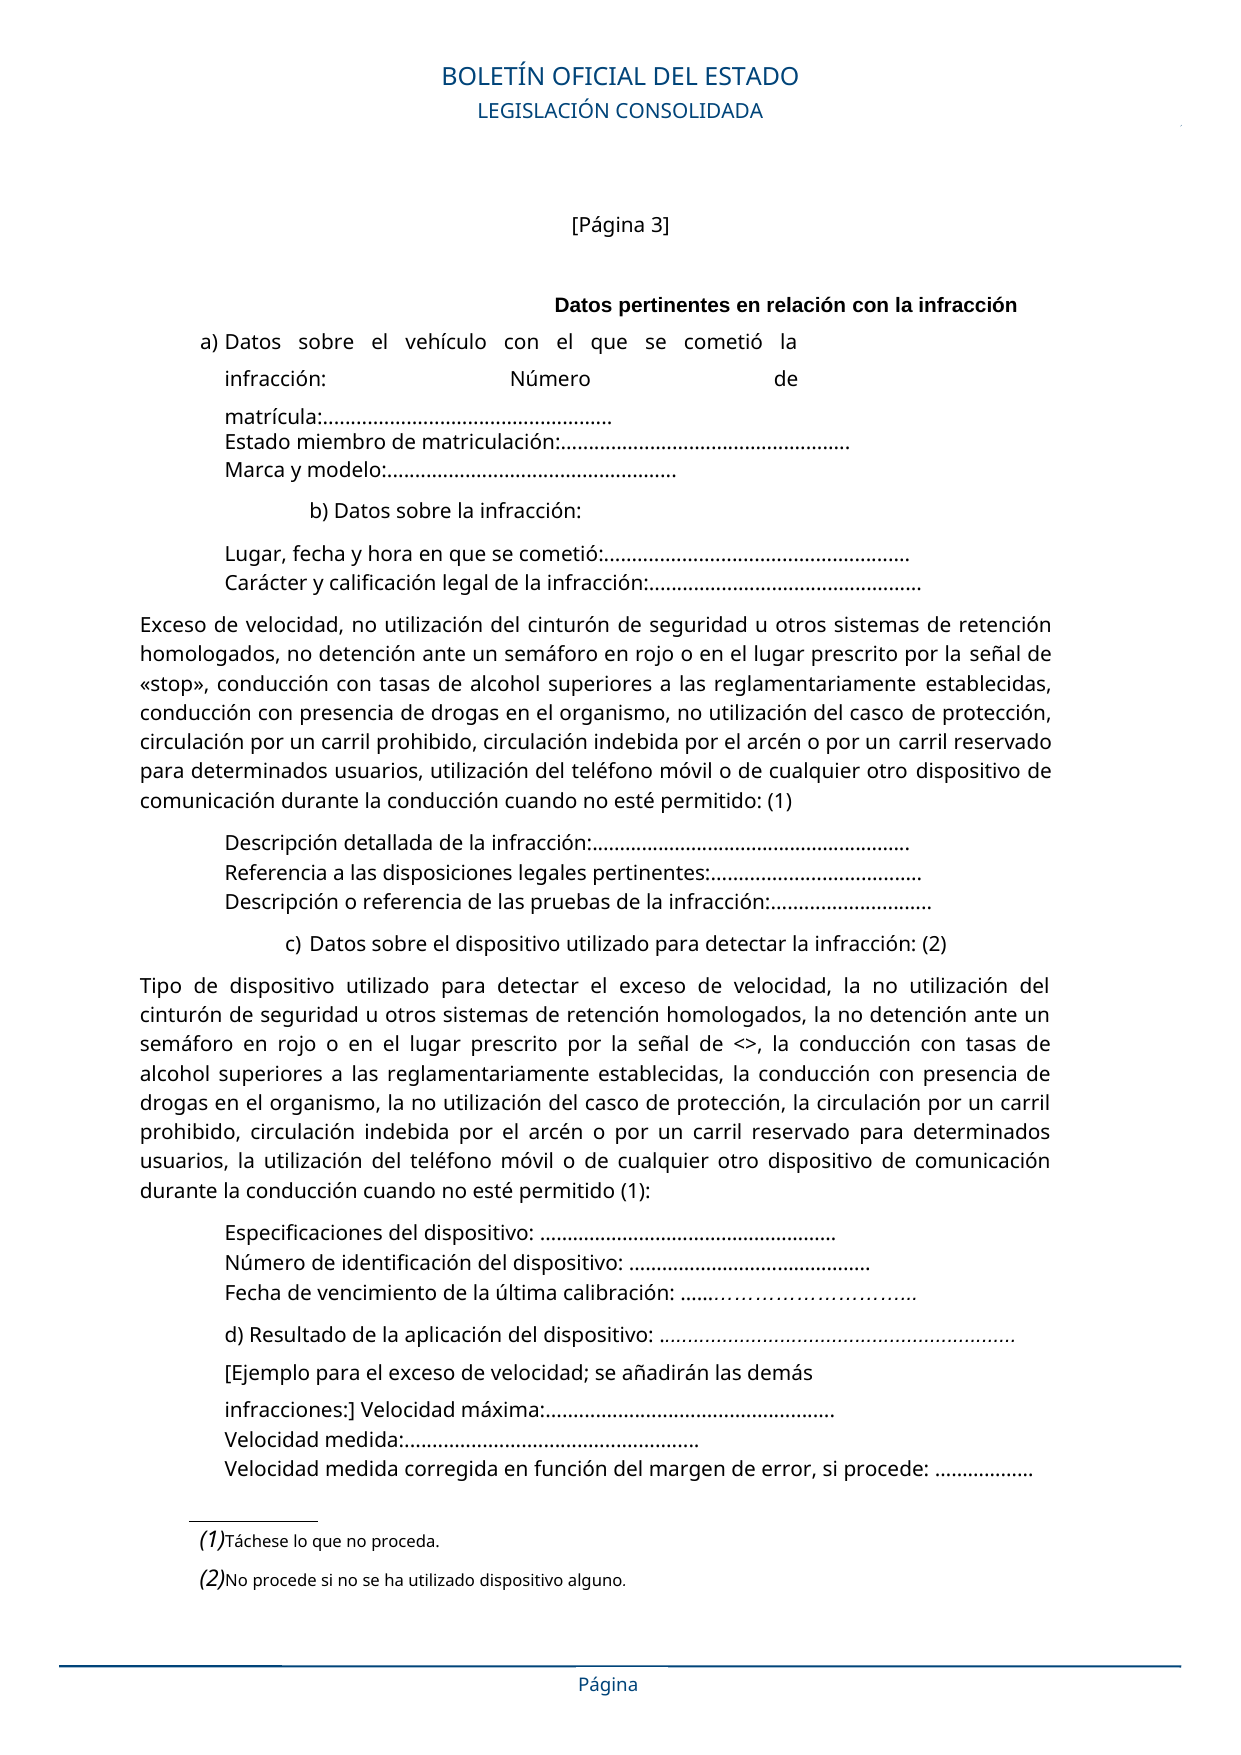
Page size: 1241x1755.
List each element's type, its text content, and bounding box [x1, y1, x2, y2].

list Táchese lo que no proceda. [199, 1523, 1184, 1554]
text Tipo de dispositivo utilizado para detectar el exceso de velocidad, la no utilización del cinturón de seguridad u otros sistemas de retención homologados, la no detención ante un semáforo en rojo o en el lugar prescrito por la señal de <>, la conducción con tasas de alcohol superiores a las reglamentariamente establecidas, la conducción con presencia de drogas en el organismo, la no utilización del casco de protección, la circulación por un carril prohibido, circulación indebida por el arcén o por un carril reservado para determinados usuarios, la utilización del teléfono móvil o de cualquier otro dispositivo de comunicación durante la conducción cuando no esté permitido (1): [139, 971, 1052, 1204]
text Descripción o referencia de las pruebas de la infracción:............................. [224, 887, 1184, 916]
text Referencia a las disposiciones legales pertinentes:...................................... [224, 858, 1184, 886]
text Carácter y calificación legal de la infracción:................................................. [224, 568, 1184, 597]
text Lugar, fecha y hora en que se cometió:....................................................... [224, 539, 1184, 567]
text Velocidad medida corregida en función del margen de error, si procede: ……………… [224, 1454, 1184, 1483]
text Número de identificación del dispositivo: …………………………………….. [224, 1248, 1184, 1276]
text Descripción detallada de la infracción:.......................................................... [224, 828, 1184, 857]
text Especificaciones del dispositivo: ……………………………………………… [224, 1218, 1184, 1247]
subtitle Datos pertinentes en relación con la infracción [388, 293, 1184, 317]
text Velocidad medida:..................................................... [224, 1425, 1184, 1453]
list No procede si no se ha utilizado dispositivo alguno. [199, 1562, 1184, 1593]
list Datos sobre la infracción: [309, 497, 1184, 525]
text Estado miembro de matriculación:.................................................... [224, 432, 1184, 454]
text d) Resultado de la aplicación del dispositivo: .............................................................. [224, 1321, 1184, 1349]
text Fecha de vencimiento de la última calibración: ……………………………... [224, 1278, 1184, 1306]
text Marca y modelo:.................................................... [224, 455, 1184, 483]
list Datos sobre el dispositivo utilizado para detectar la infracción: (2) [285, 929, 1184, 957]
text Exceso de velocidad, no utilización del cinturón de seguridad u otros sistemas de retención homologados, no detención ante un semáforo en rojo o en el lugar prescrito por la señal de «stop», conducción con tasas de alcohol superiores a las reglamentariamente establecidas, conducción con presencia de drogas en el organismo, no utilización del casco de protección, circulación por un carril prohibido, circulación indebida por el arcén o por un carril reservado para determinados usuarios, utilización del teléfono móvil o de cualquier otro dispositivo de comunicación durante la conducción cuando no esté permitido: (1) [139, 610, 1052, 814]
list Datos sobre el vehículo con el que se cometió la infracción: Número de matrícula:.................................................... [200, 319, 798, 432]
text [Ejemplo para el exceso de velocidad; se añadirán las demás infracciones:] Velocidad máxima:.................................................... [224, 1349, 921, 1424]
text [Página 3] [388, 210, 853, 238]
